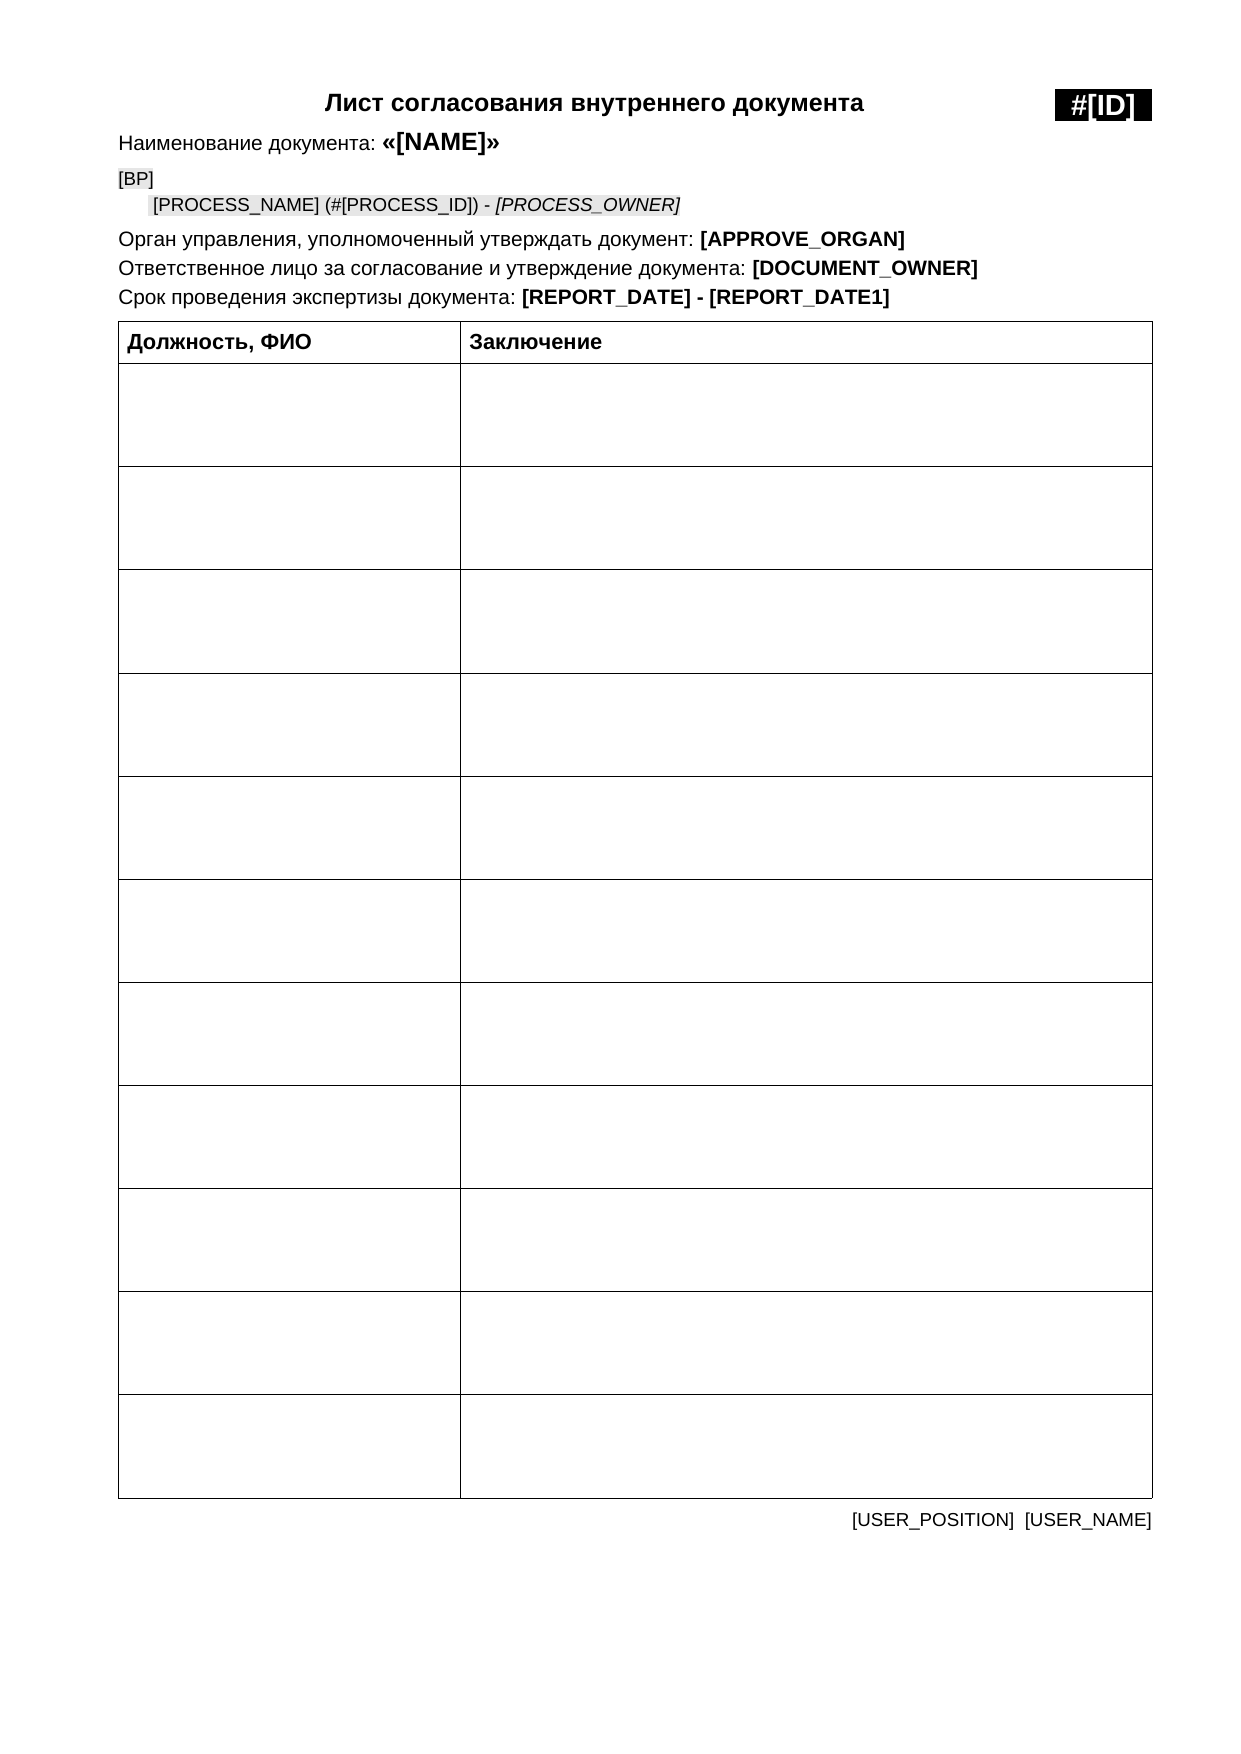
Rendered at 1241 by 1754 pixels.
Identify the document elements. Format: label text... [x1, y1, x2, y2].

subtitle Наименование документа: «[NAME]» [118, 128, 1152, 156]
table_cell [461, 880, 1152, 982]
table_cell [119, 880, 460, 982]
table_cell [461, 1395, 1152, 1497]
table_cell [119, 1086, 460, 1188]
table_cell [461, 467, 1152, 569]
text Срок проведения экспертизы документа: [REPORT_DATE] - [REPORT_DATE1] [118, 286, 1152, 309]
table_cell [461, 1292, 1152, 1394]
table_cell [119, 364, 460, 466]
text [USER_POSITION] [USER_NAME] [118, 1509, 1152, 1530]
table_cell [461, 1086, 1152, 1188]
text Орган управления, уполномоченный утверждать документ: [APPROVE_ORGAN] [118, 227, 1152, 251]
table_cell [461, 570, 1152, 672]
text Ответственное лицо за согласование и утверждение документа: [DOCUMENT_OWNER] [118, 257, 1152, 280]
table_cell [461, 674, 1152, 776]
table_cell [119, 1292, 460, 1394]
table_cell [119, 983, 460, 1085]
table_header Лист согласования внутреннего документа [215, 89, 974, 128]
table_cell [119, 467, 460, 569]
table_cell [119, 1395, 460, 1497]
table_header [PROCESS_NAME] (#[PROCESS_ID]) - [PROCESS_OWNER] [148, 189, 1152, 216]
table_cell [119, 1189, 460, 1291]
text [BP] [118, 168, 1152, 189]
table_cell [461, 1189, 1152, 1291]
table_header #[ID] [974, 89, 1152, 128]
table_cell [119, 777, 460, 879]
table_header Заключение [461, 322, 1152, 363]
table_header Должность, ФИО [119, 322, 460, 363]
table_cell [119, 674, 460, 776]
table_cell [461, 777, 1152, 879]
table_cell [119, 570, 460, 672]
table_header [118, 89, 214, 128]
table_cell [461, 364, 1152, 466]
table_cell [461, 983, 1152, 1085]
